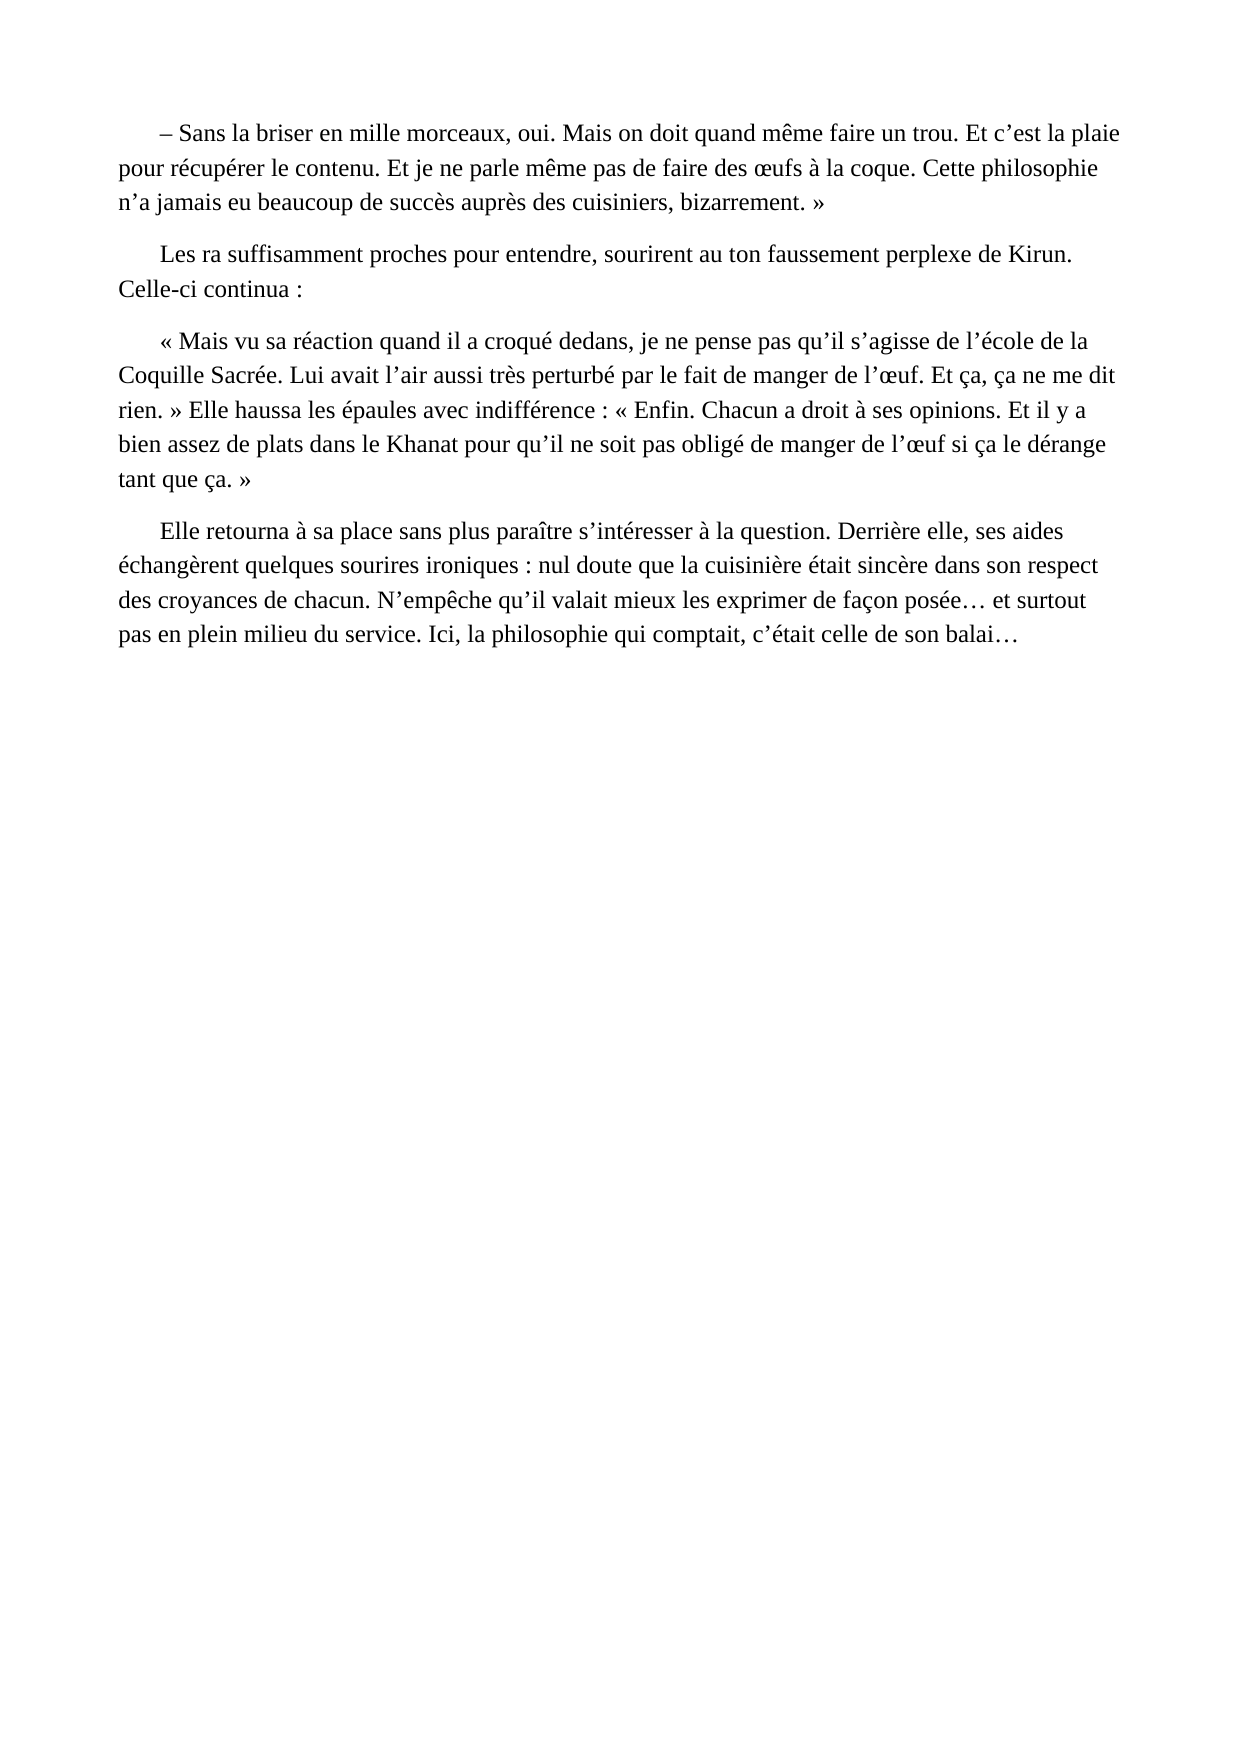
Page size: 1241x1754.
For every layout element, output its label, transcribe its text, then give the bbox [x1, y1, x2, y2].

text « Mais vu sa réaction quand il a croqué dedans, je ne pense pas qu’il s’agisse de l’école de la Coquille Sacrée. Lui avait l’air aussi très perturbé par le fait de manger de l’œuf. Et ça, ça ne me dit rien. » Elle haussa les épaules avec indifférence : « Enfin. Chacun a droit à ses opinions. Et il y a bien assez de plats dans le Khanat pour qu’il ne soit pas obligé de manger de l’œuf si ça le dérange tant que ça. » [118, 326, 1122, 493]
text – Sans la briser en mille morceaux, oui. Mais on doit quand même faire un trou. Et c’est la plaie pour récupérer le contenu. Et je ne parle même pas de faire des œufs à la coque. Cette philosophie n’a jamais eu beaucoup de succès auprès des cuisiniers, bizarrement. » [118, 118, 1122, 216]
text Elle retourna à sa place sans plus paraître s’intéresser à la question. Derrière elle, ses aides échangèrent quelques sourires ironiques : nul doute que la cuisinière était sincère dans son respect des croyances de chacun. N’empêche qu’il valait mieux les exprimer de façon posée… et surtout pas en plein milieu du service. Ici, la philosophie qui comptait, c’était celle de son balai… [118, 516, 1122, 648]
text Les ra suffisamment proches pour entendre, sourirent au ton faussement perplexe de Kirun. Celle-ci continua : [118, 239, 1122, 302]
